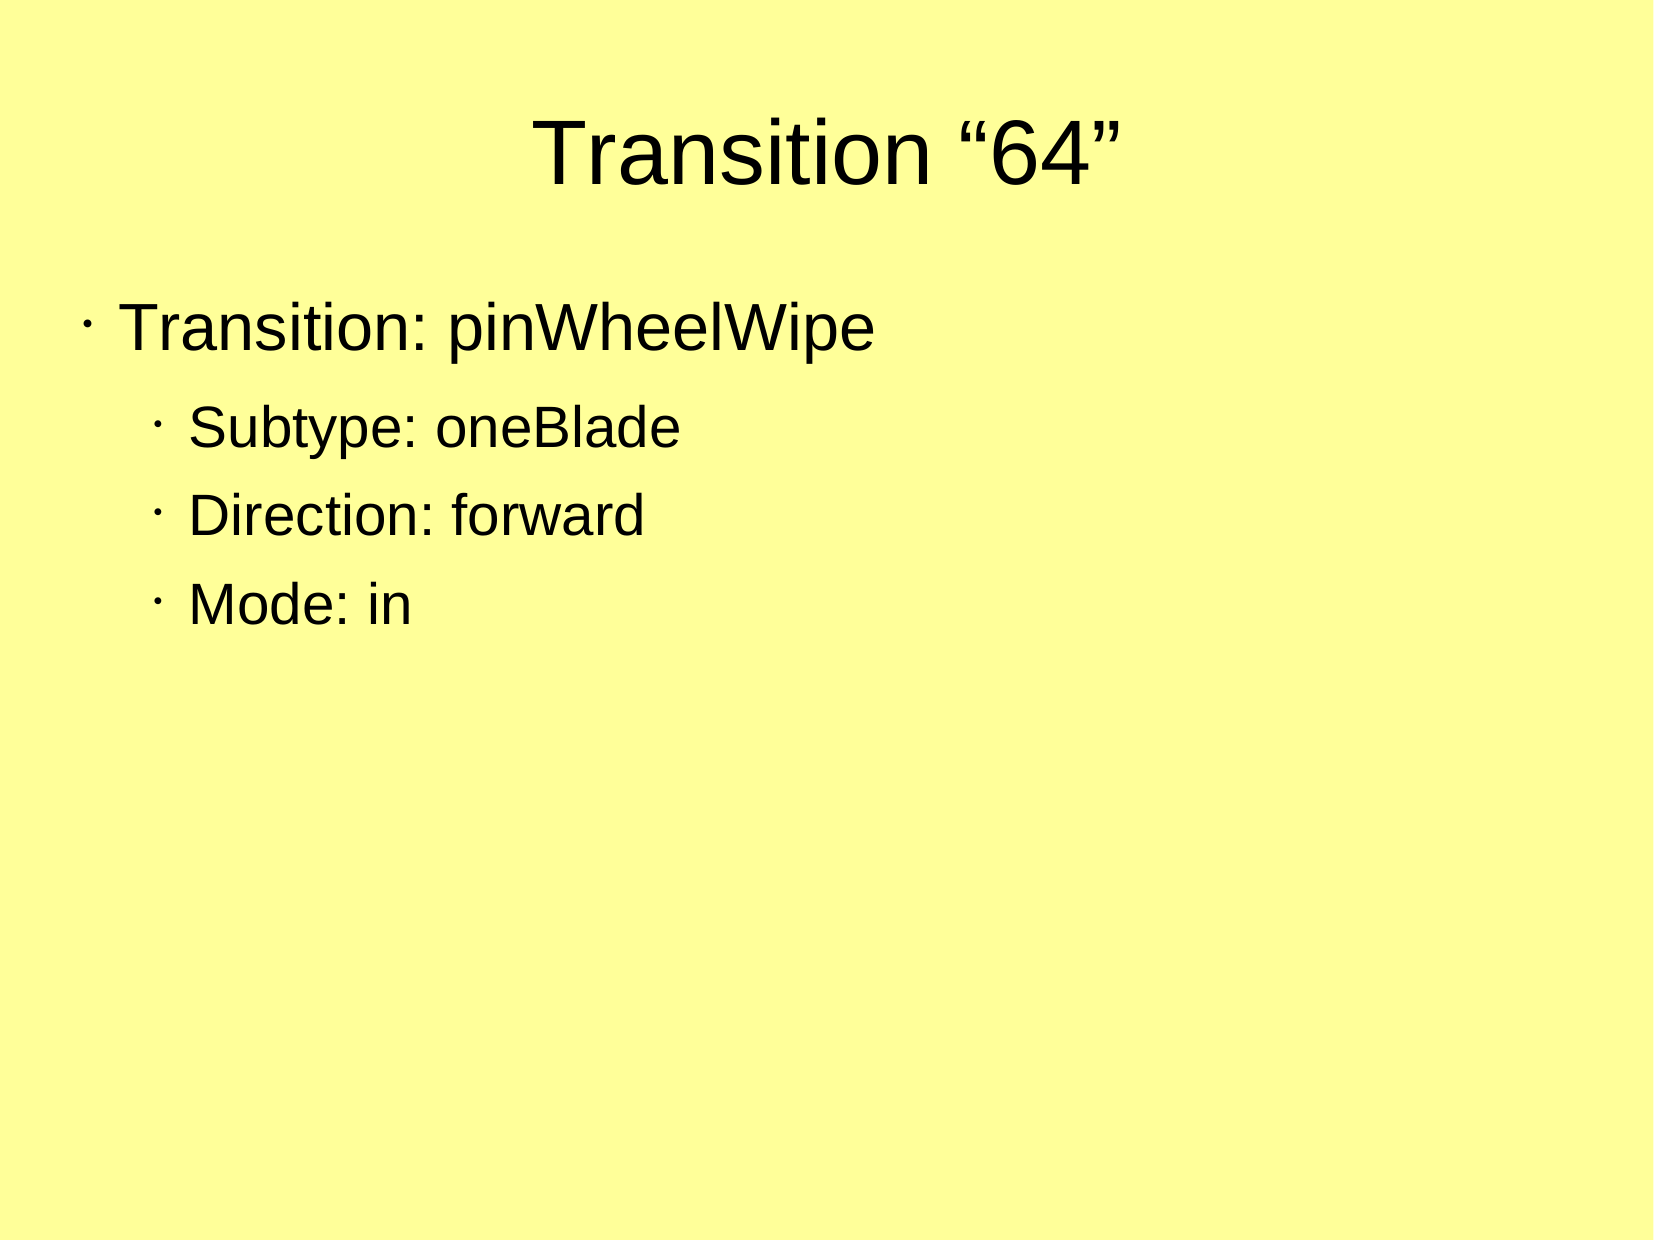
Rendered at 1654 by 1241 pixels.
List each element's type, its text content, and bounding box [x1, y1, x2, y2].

title Transition “64” [82, 49, 1571, 257]
list Transition: pinWheelWipe Subtype: oneBlade Direction: forward Mode: in [82, 290, 1571, 1080]
